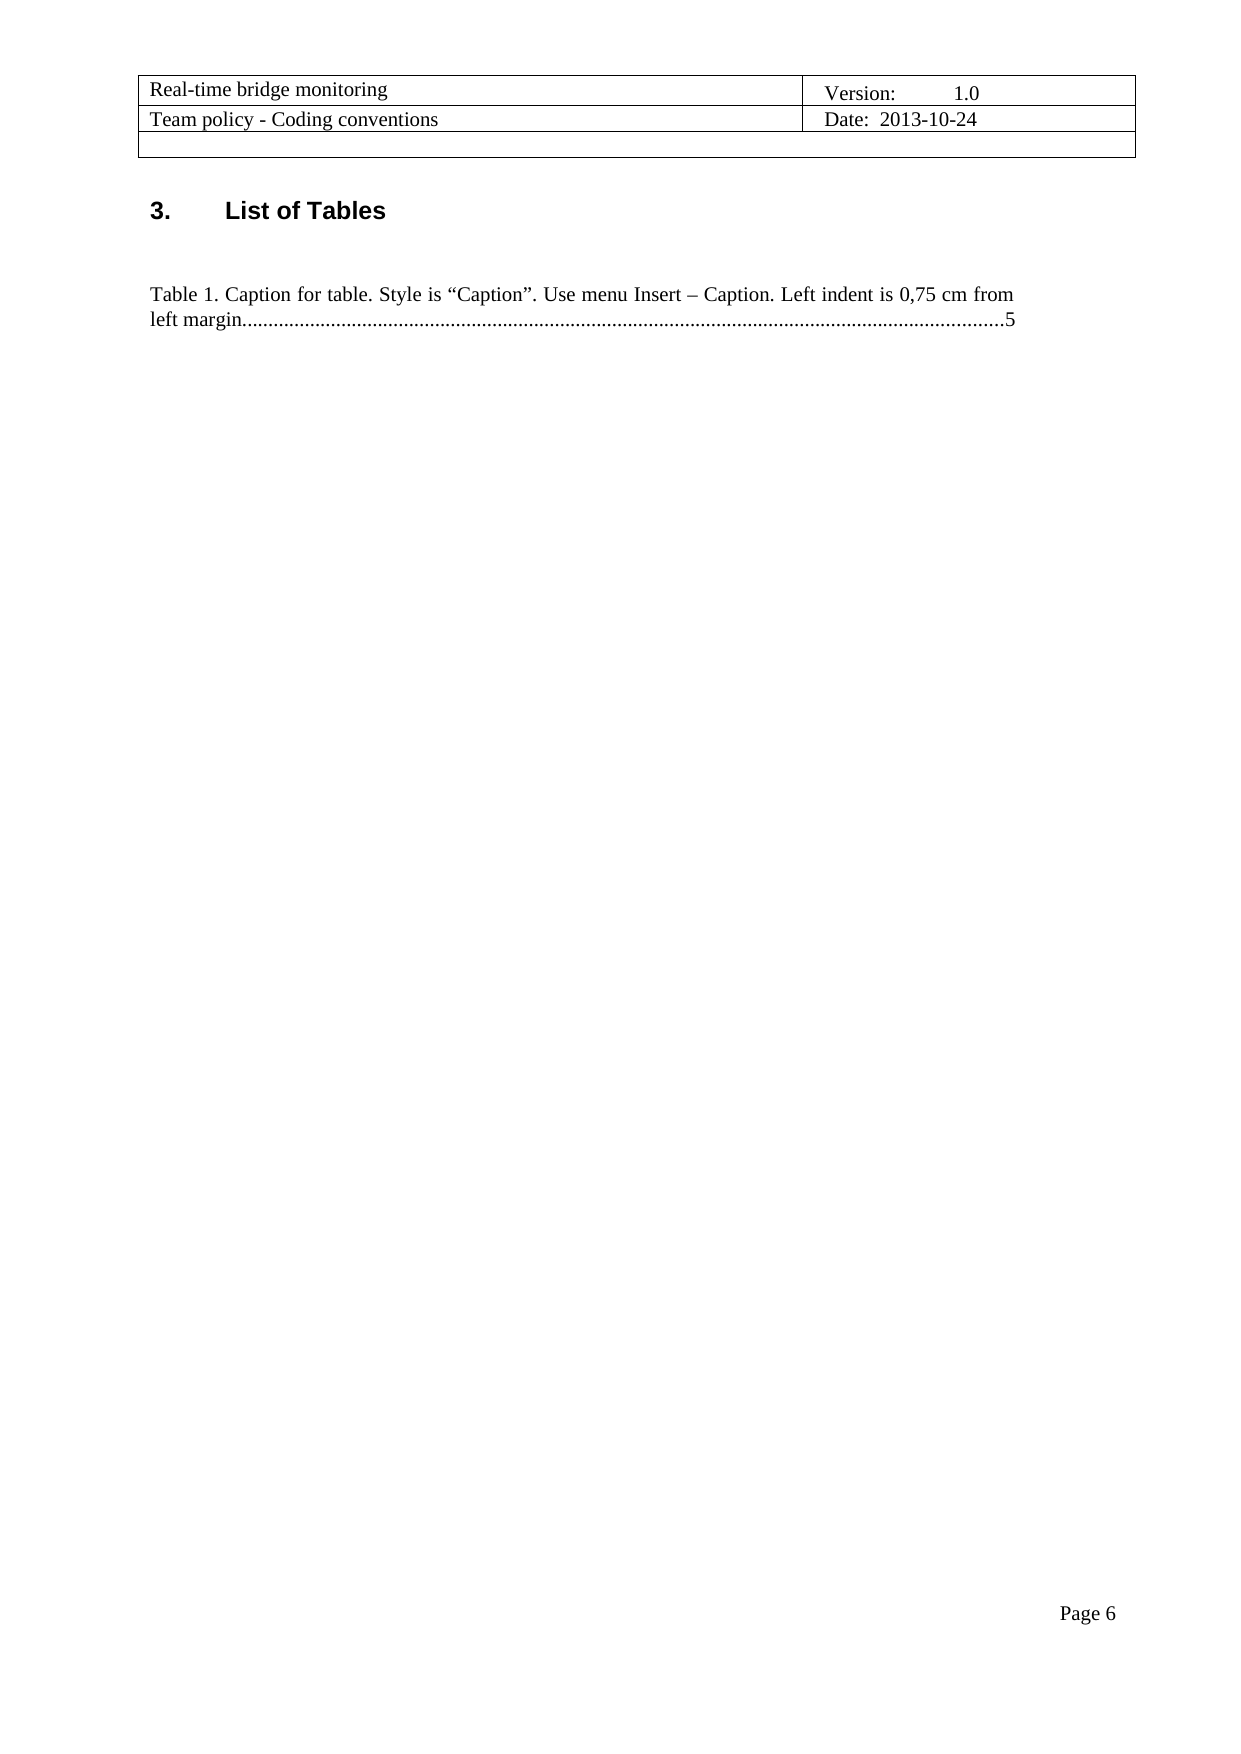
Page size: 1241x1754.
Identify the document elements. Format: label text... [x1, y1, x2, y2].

subtitle List of Tables [150, 196, 1090, 224]
text Table 1. Caption for table. Style is “Caption”. Use menu Insert – Caption. Left indent is 0,75 cm from left margin. 5 [150, 281, 1015, 331]
